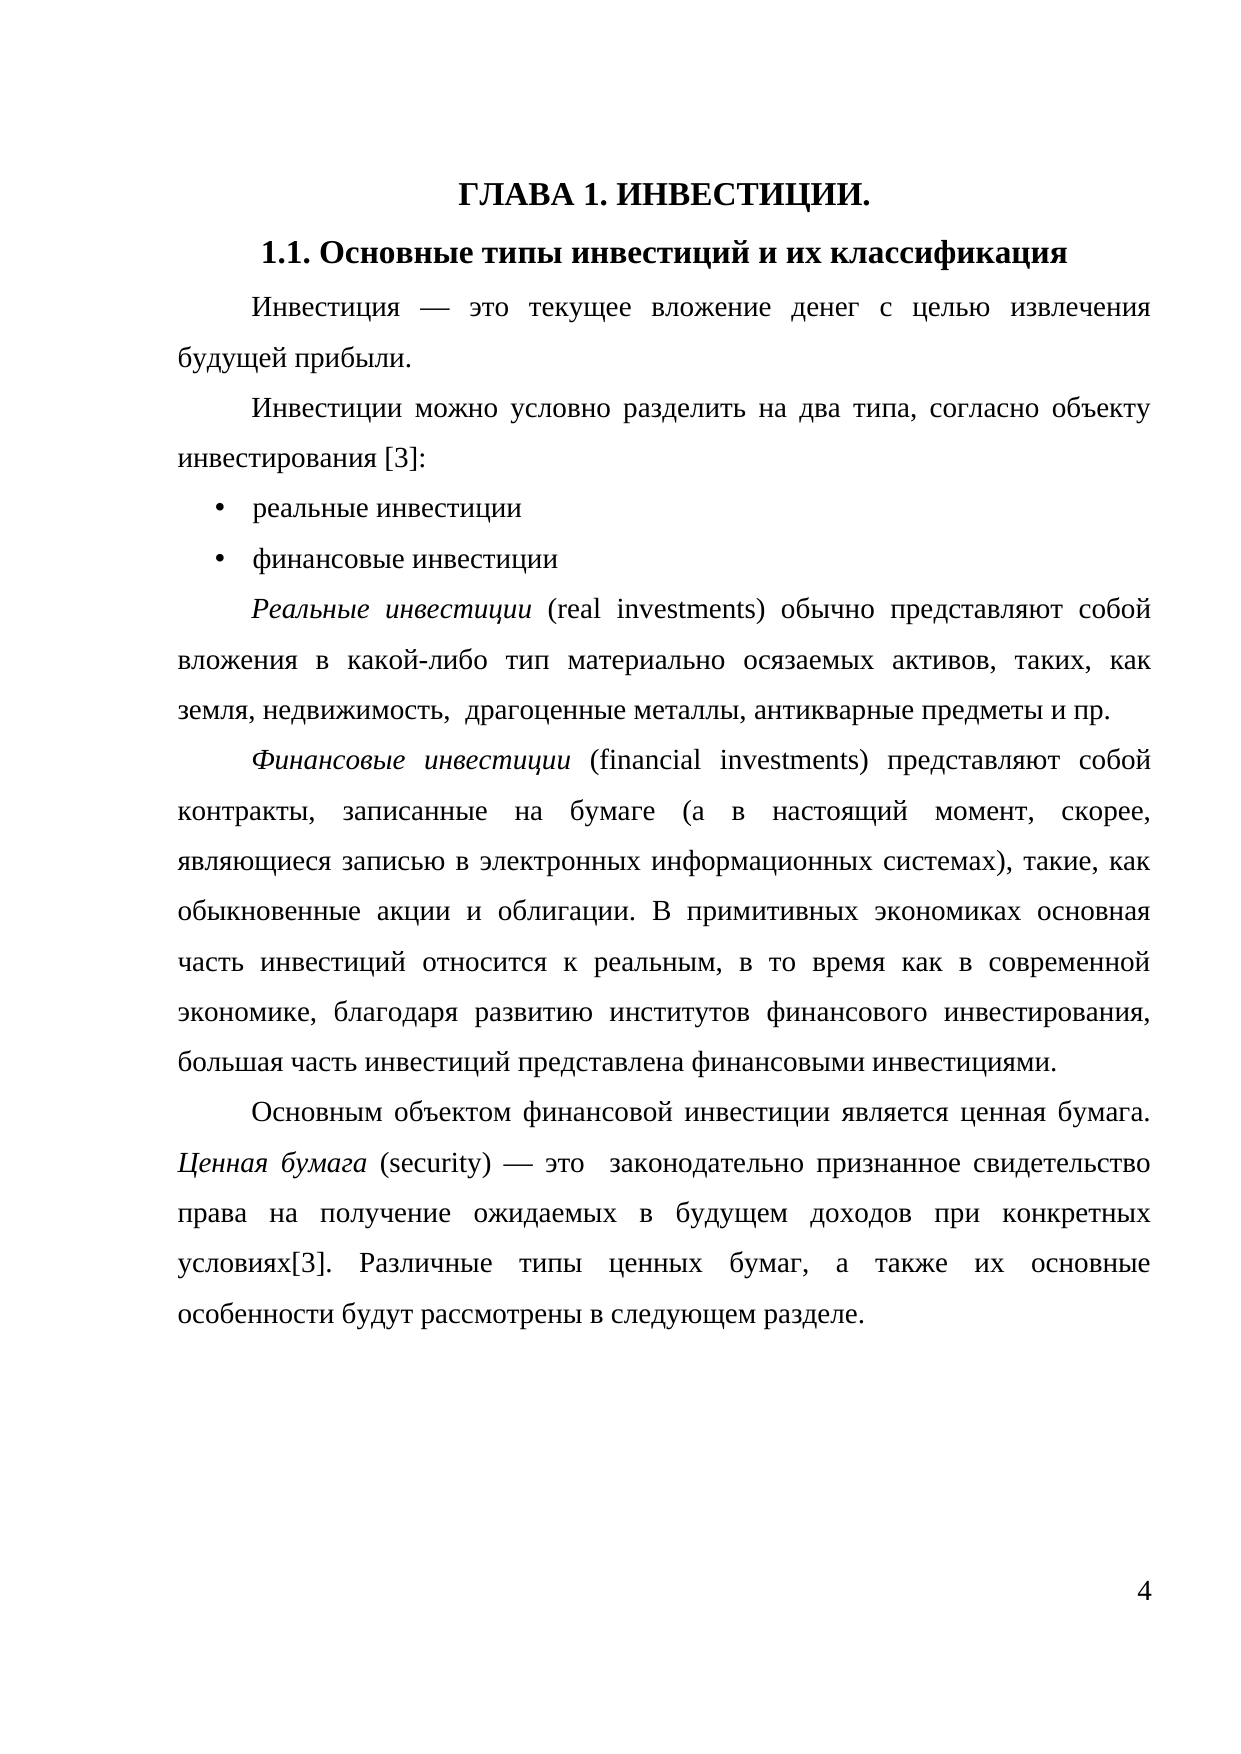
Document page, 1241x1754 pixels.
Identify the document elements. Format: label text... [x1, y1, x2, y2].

subtitle ГЛАВА 1. ИНВЕСТИЦИИ. [177, 174, 1152, 213]
text Реальные инвестиции (real investments) обычно представляют собой вложения в какой-либо тип материально осязаемых активов, таких, как земля, недвижимость, драгоценные металлы, антикварные предметы и пр. [177, 591, 1152, 726]
list реальные инвестиции [215, 491, 1152, 524]
text Основным объектом финансовой инвестиции является ценная бумага. Ценная бумага (security) — это законодательно признанное свидетельство права на получение ожидаемых в будущем доходов при конкретных условиях[3]. Различные типы ценных бумаг, а также их основные особенности будут рассмотрены в следующем разделе. [177, 1094, 1152, 1329]
text Инвестиции можно условно разделить на два типа, согласно объекту инвестирования [3]: [177, 390, 1152, 474]
subtitle 1.1. Основные типы инвестиций и их классификация [177, 232, 1152, 270]
text Инвестиция — это текущее вложение денег с целью извлечения будущей прибыли. [177, 289, 1152, 373]
text Финансовые инвестиции (financial investments) представляют собой контракты, записанные на бумаге (а в настоящий момент, скорее, являющиеся записью в электронных информационных системах), такие, как обыкновенные акции и облигации. В примитивных экономиках основная часть инвестиций относится к реальным, в то время как в современной экономике, благодаря развитию институтов финансового инвестирования, большая часть инвестиций представлена финансовыми инвестициями. [177, 742, 1152, 1078]
list финансовые инвестиции [215, 541, 1152, 575]
